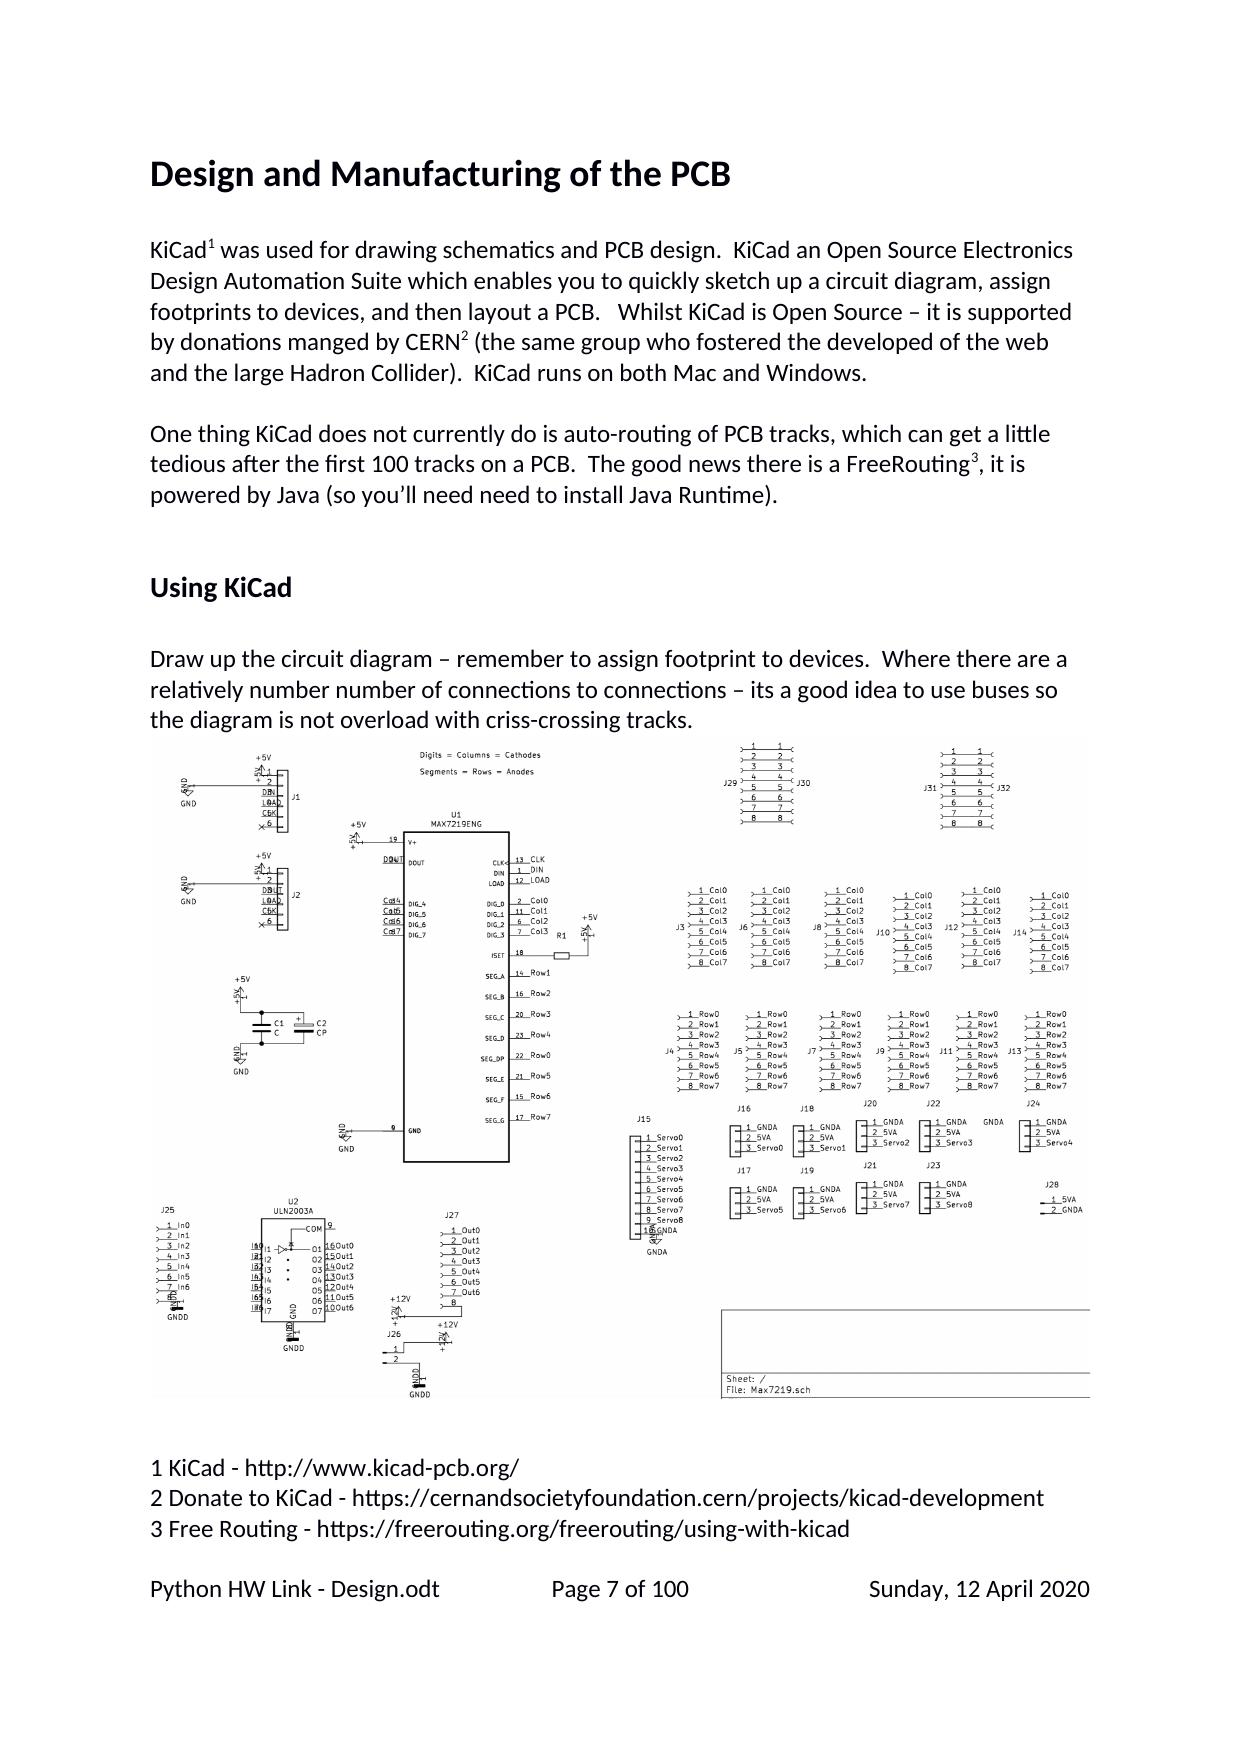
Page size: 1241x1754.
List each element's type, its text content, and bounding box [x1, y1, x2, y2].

text KiCad was used for drawing schematics and PCB design. KiCad an Open Source Electronics Design Automation Suite which enables you to quickly sketch up a circuit diagram, assign footprints to devices, and then layout a PCB. Whilst KiCad is Open Source – it is supported by donations manged by CERN (the same group who fostered the developed of the web and the large Hadron Collider). KiCad runs on both Mac and Windows. [150, 235, 1090, 387]
subtitle Using KiCad [150, 569, 1090, 605]
text Draw up the circuit diagram – remember to assign footprint to devices. Where there are a relatively number number of connections to connections – its a good idea to use buses so the diagram is not overload with criss-crossing tracks. [150, 643, 1090, 735]
text KiCad - http://www.kicad-pcb.org/ [150, 1452, 1090, 1482]
picture [150, 735, 1091, 1399]
subtitle Design and Manufacturing of the PCB [150, 150, 1090, 196]
text One thing KiCad does not currently do is auto-routing of PCB tracks, which can get a little tedious after the first 100 tracks on a PCB. The good news there is a FreeRouting, it is powered by Java (so you’ll need need to install Java Runtime). [150, 418, 1090, 509]
text Donate to KiCad - https://cernandsocietyfoundation.cern/projects/kicad-development [150, 1482, 1090, 1513]
text Free Routing - https://freerouting.org/freerouting/using-with-kicad [150, 1513, 1090, 1543]
